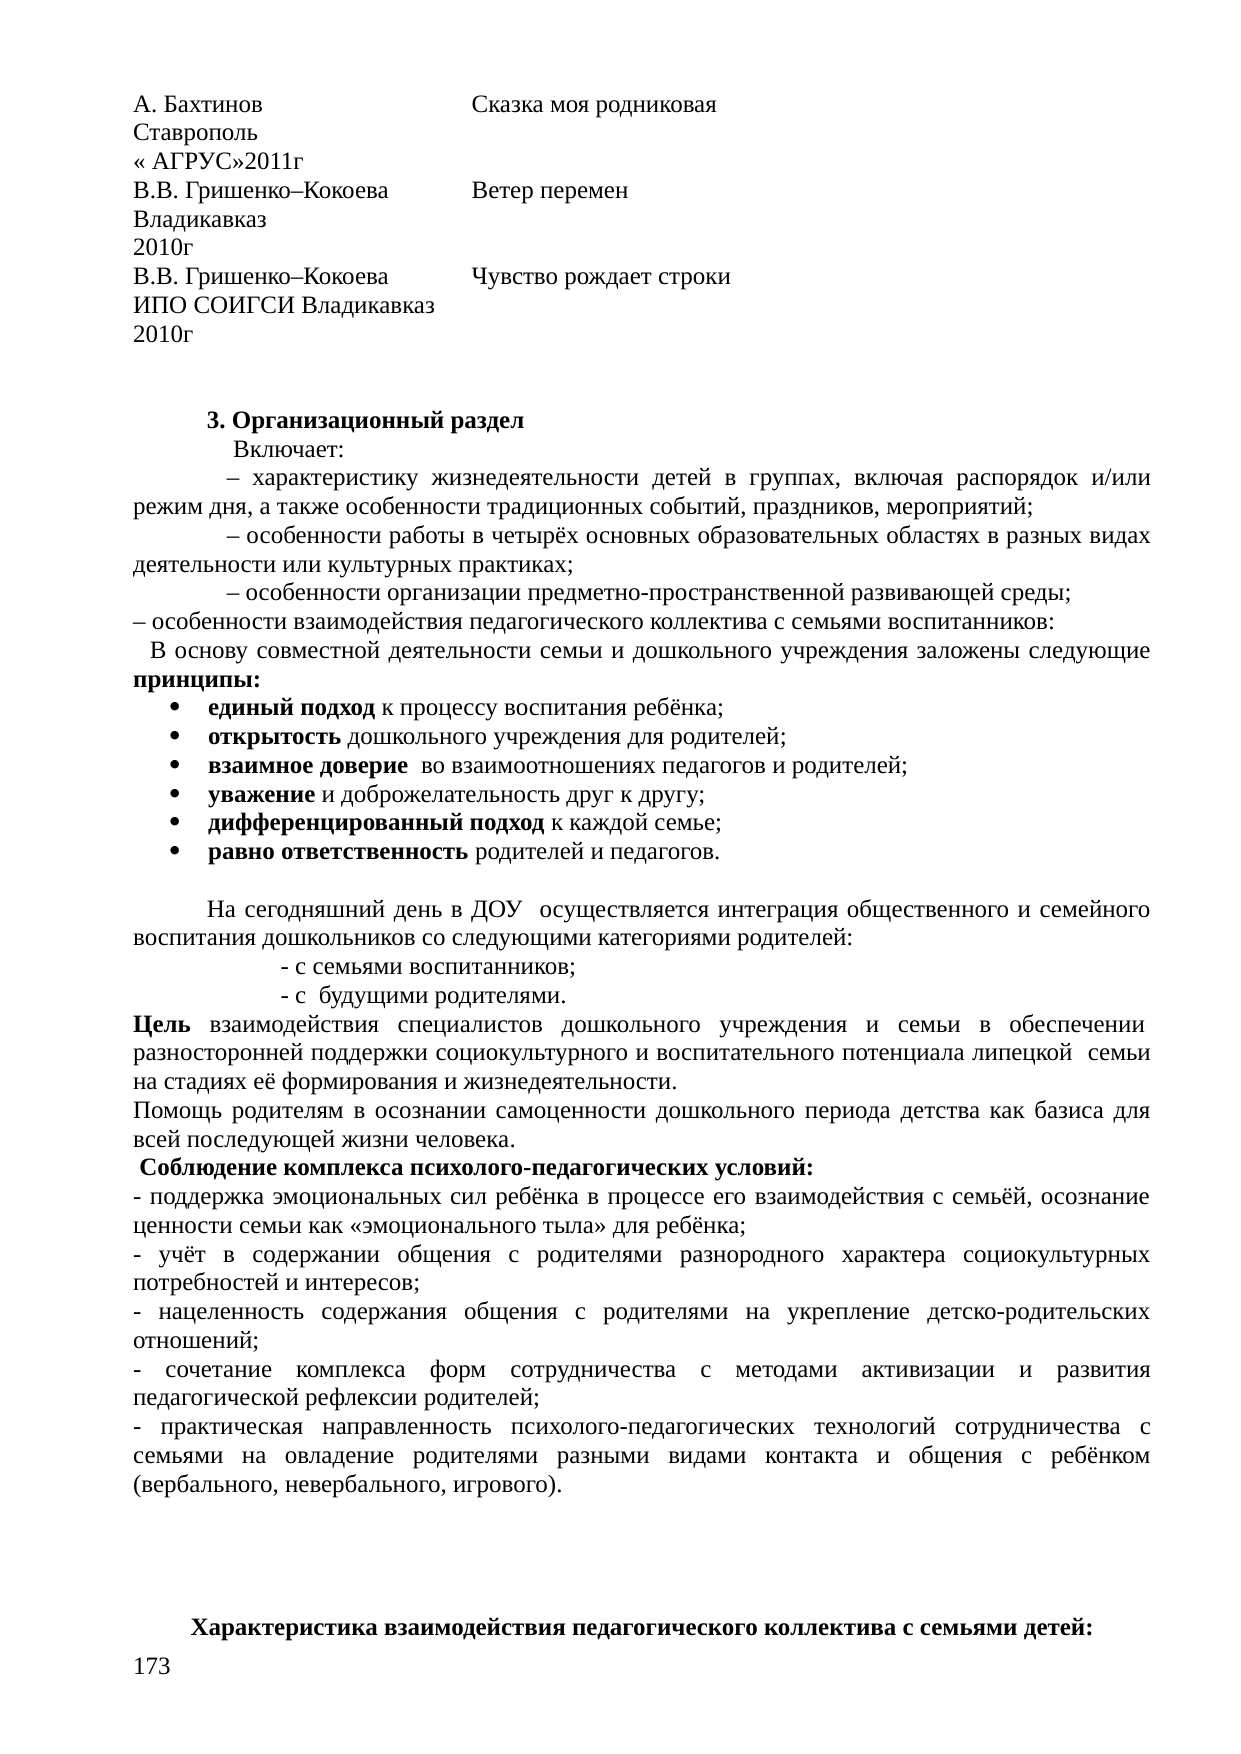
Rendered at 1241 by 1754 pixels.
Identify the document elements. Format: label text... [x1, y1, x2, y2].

text В основу совместной деятельности семьи и дошкольного учреждения заложены следующие принципы: [133, 635, 1152, 692]
text Цель взаимодействия специалистов дошкольного учреждения и семьи в обеспечении разносторонней поддержки социокультурного и воспитательного потенциала липецкой семьи на стадиях её формирования и жизнедеятельности. [133, 1009, 1152, 1095]
list открытость дошкольного учреждения для родителей; [170, 721, 1152, 750]
list взаимное доверие во взаимоотношениях педагогов и родителей; [170, 750, 1152, 779]
list дифференцированный подход к каждой семье; [170, 807, 1152, 836]
list равно ответственность родителей и педагогов. [170, 836, 1152, 865]
text Включает: [133, 434, 1152, 462]
text - сочетание комплекса форм сотрудничества с методами активизации и развития педагогической рефлексии родителей; [133, 1354, 1152, 1411]
text На сегодняшний день в ДОУ осуществляется интеграция общественного и семейного воспитания дошкольников со следующими категориями родителей: [133, 894, 1152, 951]
list уважение и доброжелательность друг к другу; [170, 779, 1152, 807]
text – характеристику жизнедеятельности детей в группах, включая распорядок и/или режим дня, а также особенности традиционных событий, праздников, мероприятий; [133, 462, 1152, 520]
table_cell Сказка моя родниковая [460, 89, 1139, 175]
table_cell А. Бахтинов Ставрополь « АГРУС»2011г [122, 89, 460, 175]
text - практическая направленность психолого-педагогических технологий сотрудничества с семьями на овладение родителями разными видами контакта и общения с ребёнком (вербального, невербального, игрового). [133, 1411, 1152, 1497]
text - поддержка эмоциональных сил ребёнка в процессе его взаимодействия с семьёй, осознание ценности семьи как «эмоционального тыла» для ребёнка; [133, 1181, 1152, 1239]
text Помощь родителям в осознании самоценности дошкольного периода детства как базиса для всей последующей жизни человека. [133, 1095, 1152, 1152]
text Характеристика взаимодействия педагогического коллектива с семьями детей: [133, 1612, 1152, 1641]
table_cell В.В. Гришенко–Кокоева ИПО СОИГСИ Владикавказ 2010г [122, 261, 460, 347]
text - нацеленность содержания общения с родителями на укрепление детско-родительских отношений; [133, 1296, 1152, 1354]
text – особенности организации предметно-пространственной развивающей среды; [133, 577, 1152, 606]
text 3. Организационный раздел [133, 405, 1152, 434]
text Соблюдение комплекса психолого-педагогических условий: [133, 1152, 1152, 1181]
table_cell Ветер перемен [460, 175, 1139, 261]
text – особенности работы в четырёх основных образовательных областях в разных видах деятельности или культурных практиках; [133, 520, 1152, 577]
list единый подход к процессу воспитания ребёнка; [170, 692, 1152, 721]
text – особенности взаимодействия педагогического коллектива с семьями воспитанников: [133, 606, 1152, 635]
text - с семьями воспитанников; [133, 951, 1152, 980]
table_cell В.В. Гришенко–Кокоева Владикавказ 2010г [122, 175, 460, 261]
text - учёт в содержании общения с родителями разнородного характера социокультурных потребностей и интересов; [133, 1239, 1152, 1296]
text - с будущими родителями. [133, 980, 1152, 1009]
table_cell Чувство рождает строки [460, 261, 1139, 347]
